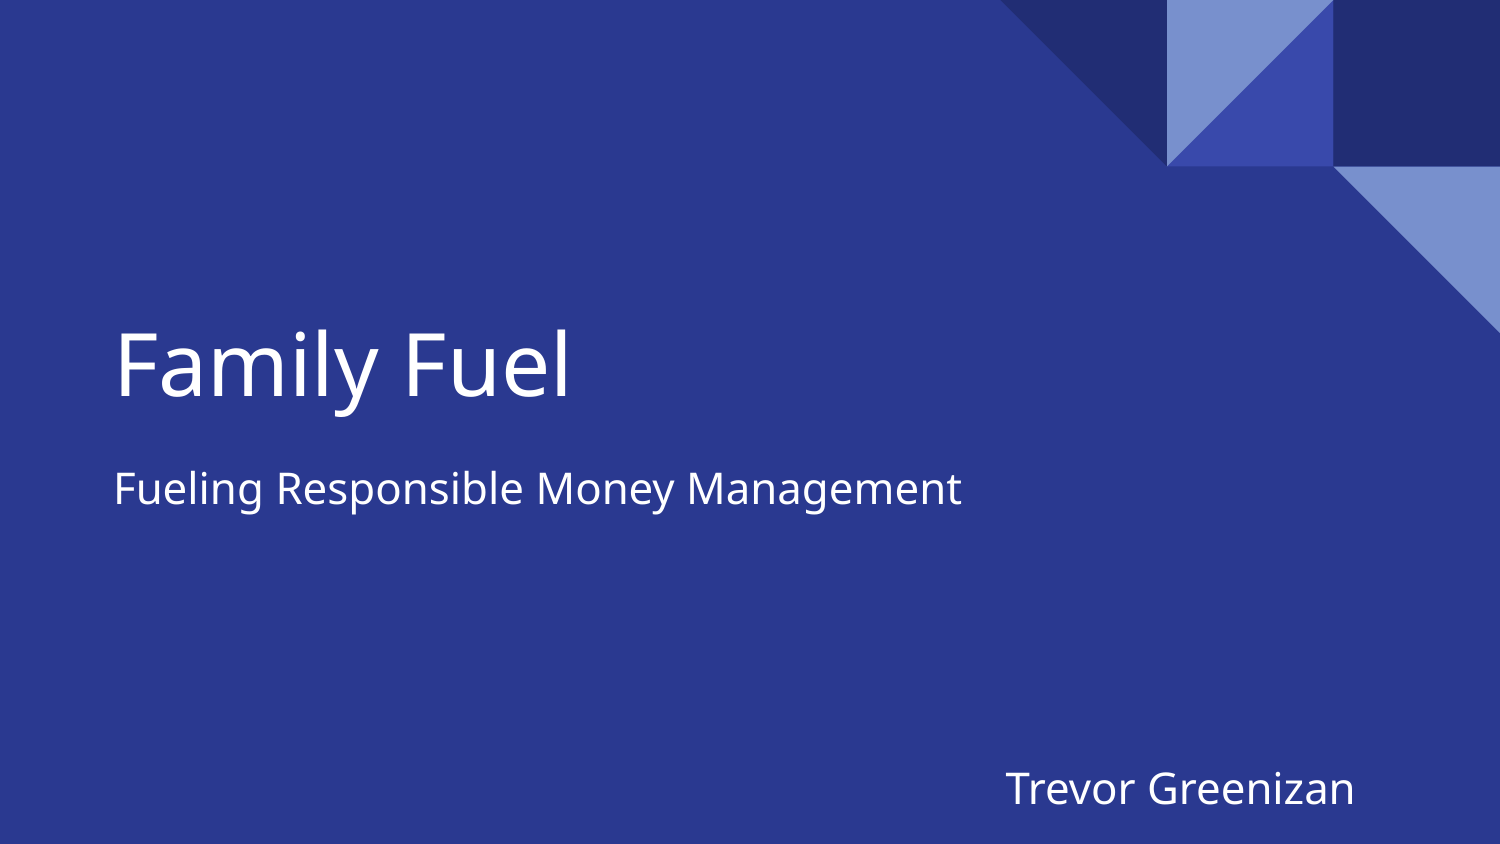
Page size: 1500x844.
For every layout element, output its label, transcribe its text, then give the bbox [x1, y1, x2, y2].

subtitle Fueling Responsible Money Management [98, 445, 1447, 517]
text_box Trevor Greenizan [990, 745, 1483, 829]
title Family Fuel [98, 291, 1447, 429]
